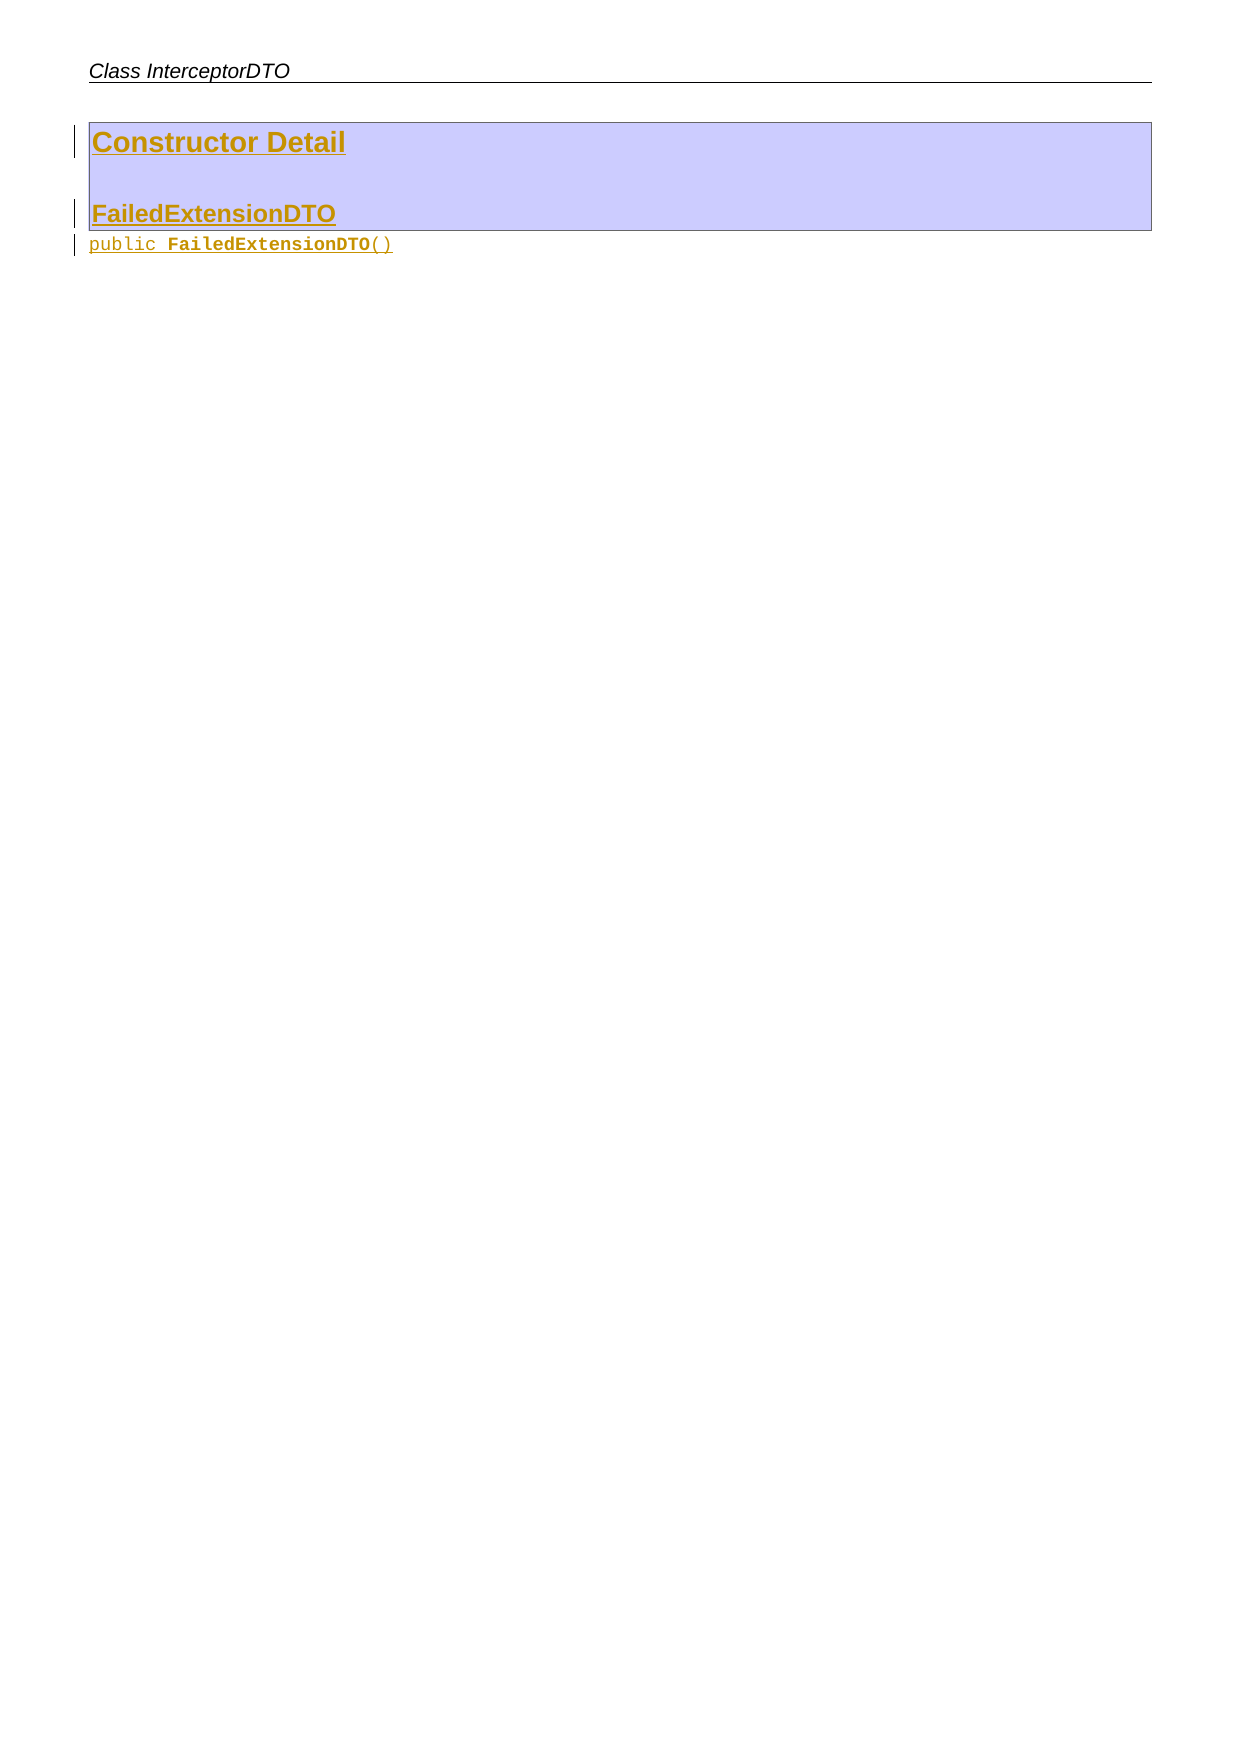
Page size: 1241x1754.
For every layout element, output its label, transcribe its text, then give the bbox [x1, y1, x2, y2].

subtitle FailedExtensionDTO [90, 196, 1151, 230]
subtitle Constructor Detail [90, 123, 1151, 158]
text public FailedExtensionDTO() [88, 234, 1152, 256]
